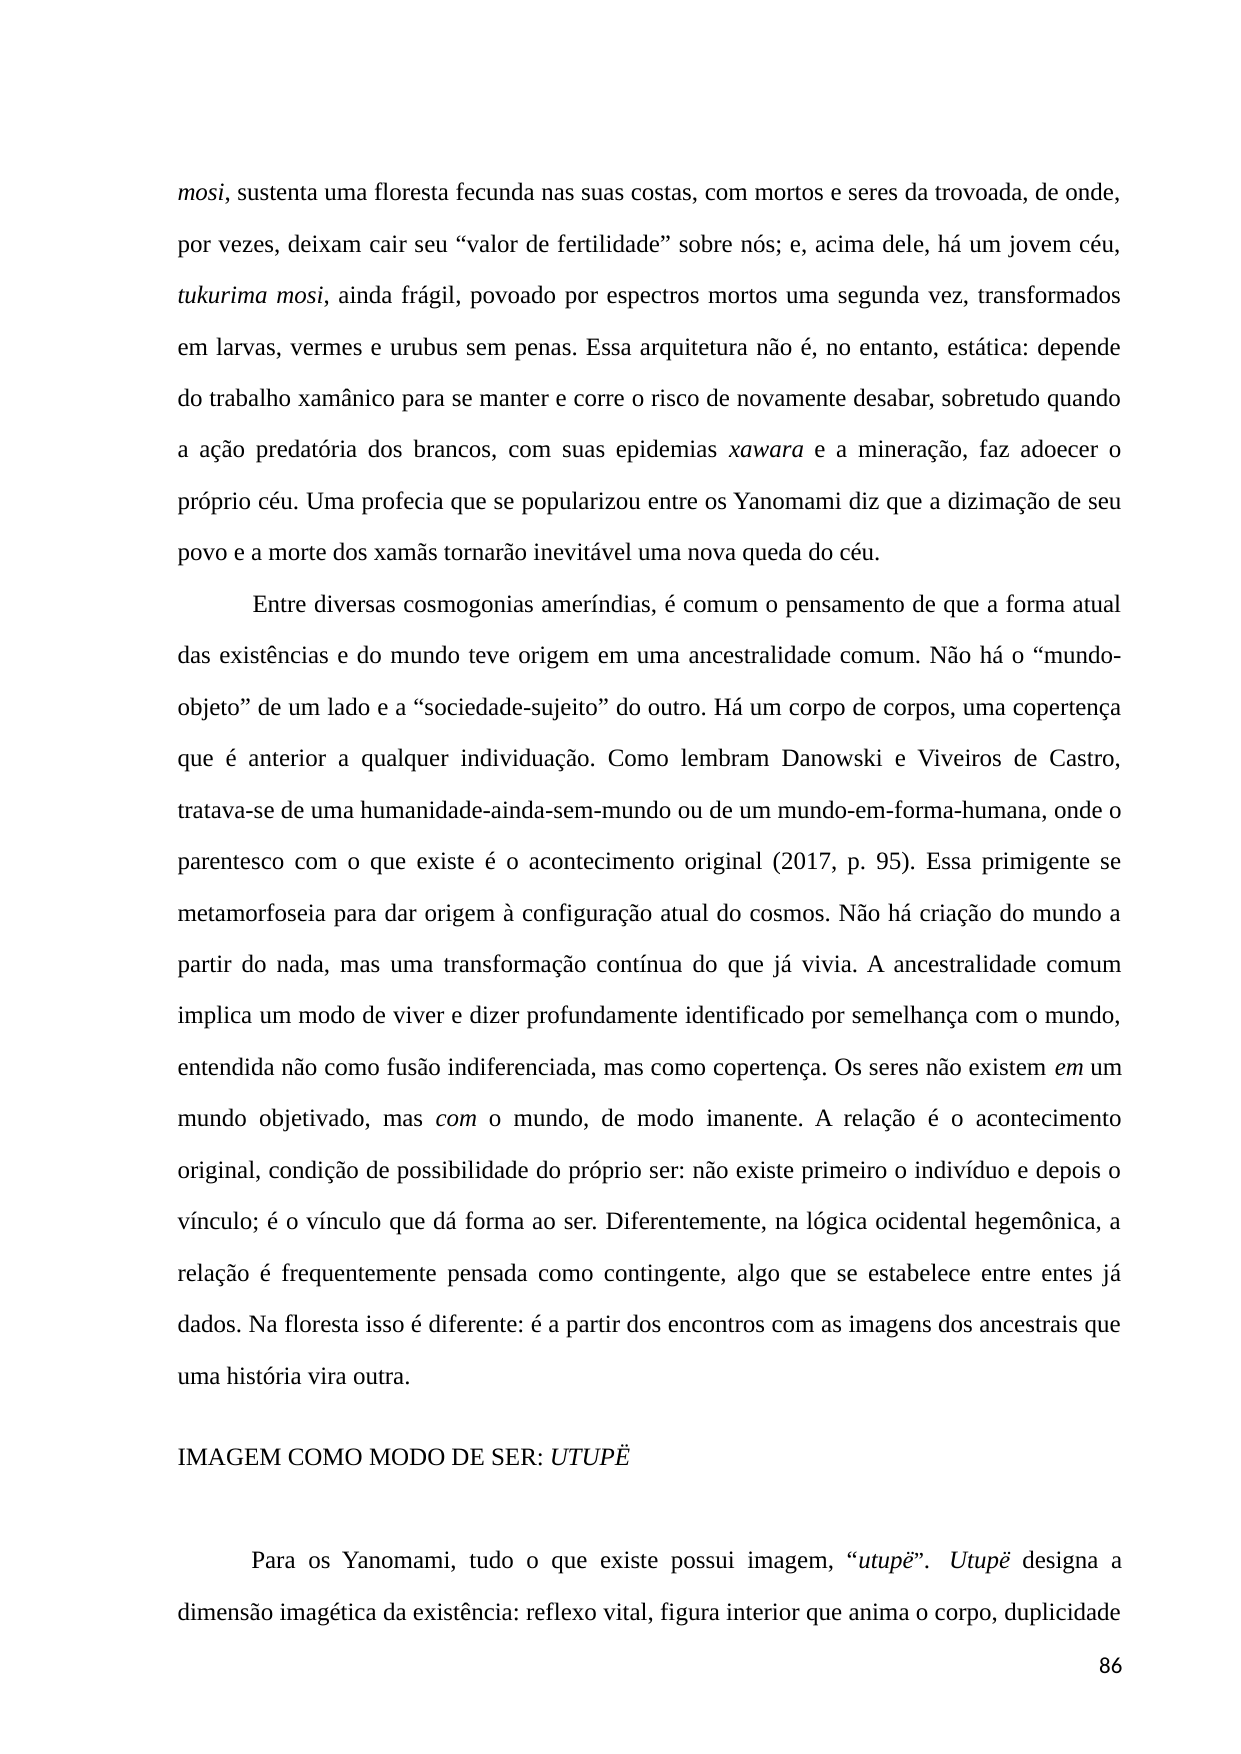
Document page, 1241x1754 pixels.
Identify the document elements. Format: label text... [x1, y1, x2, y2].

text Para os Yanomami, tudo o que existe possui imagem, “utupë”. Utupë designa a dimensão imagética da existência: reflexo vital, figura interior que anima o corpo, duplicidade [177, 1494, 1122, 1626]
text IMAGEM COMO MODO DE SER: UTUPË [177, 1442, 1122, 1471]
text Entre diversas cosmogonias ameríndias, é comum o pensamento de que a forma atual das existências e do mundo teve origem em uma ancestralidade comum. Não há o “mundo-objeto” de um lado e a “sociedade-sujeito” do outro. Há um corpo de corpos, uma copertença que é anterior a qualquer individuação. Como lembram Danowski e Viveiros de Castro, tratava-se de uma humanidade-ainda-sem-mundo ou de um mundo-em-forma-humana, onde o parentesco com o que existe é o acontecimento original (2017, p. 95). Essa primigente se metamorfoseia para dar origem à configuração atual do cosmos. Não há criação do mundo a partir do nada, mas uma transformação contínua do que já vivia. A ancestralidade comum implica um modo de viver e dizer profundamente identificado por semelhança com o mundo, entendida não como fusão indiferenciada, mas como copertença. Os seres não existem em um mundo objetivado, mas com o mundo, de modo imanente. A relação é o acontecimento original, condição de possibilidade do próprio ser: não existe primeiro o indivíduo e depois o vínculo; é o vínculo que dá forma ao ser. Diferentemente, na lógica ocidental hegemônica, a relação é frequentemente pensada como contingente, algo que se estabelece entre entes já dados. Na floresta isso é diferente: é a partir dos encontros com as imagens dos ancestrais que uma história vira outra. [177, 589, 1122, 1389]
text mosi, sustenta uma floresta fecunda nas suas costas, com mortos e seres da trovoada, de onde, por vezes, deixam cair seu “valor de fertilidade” sobre nós; e, acima dele, há um jovem céu, tukurima mosi, ainda frágil, povoado por espectros mortos uma segunda vez, transformados em larvas, vermes e urubus sem penas. Essa arquitetura não é, no entanto, estática: depende do trabalho xamânico para se manter e corre o risco de novamente desabar, sobretudo quando a ação predatória dos brancos, com suas epidemias xawara e a mineração, faz adoecer o próprio céu. Uma profecia que se popularizou entre os Yanomami diz que a dizimação de seu povo e a morte dos xamãs tornarão inevitável uma nova queda do céu. [177, 177, 1122, 566]
